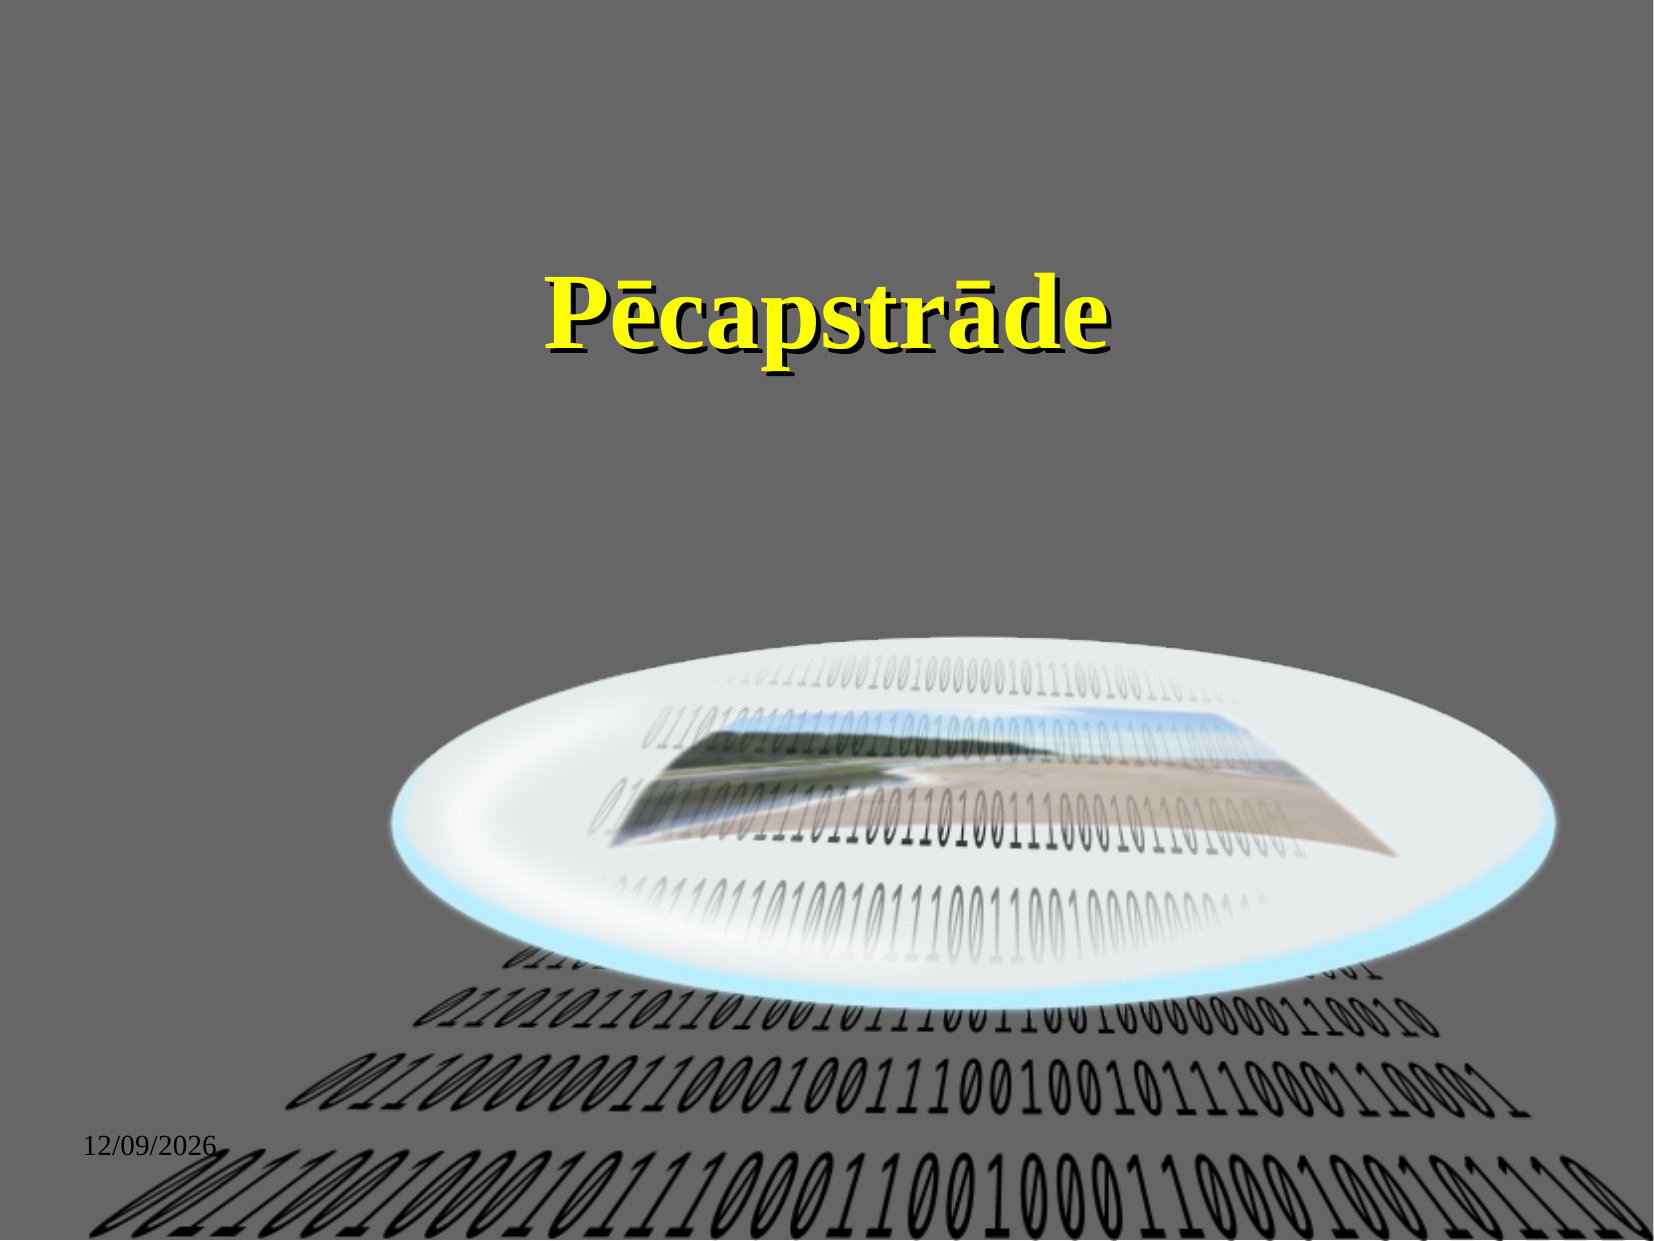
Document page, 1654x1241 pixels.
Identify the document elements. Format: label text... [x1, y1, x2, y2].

title Pēcapstrāde [82, 49, 1571, 574]
picture [89, 614, 1654, 1241]
